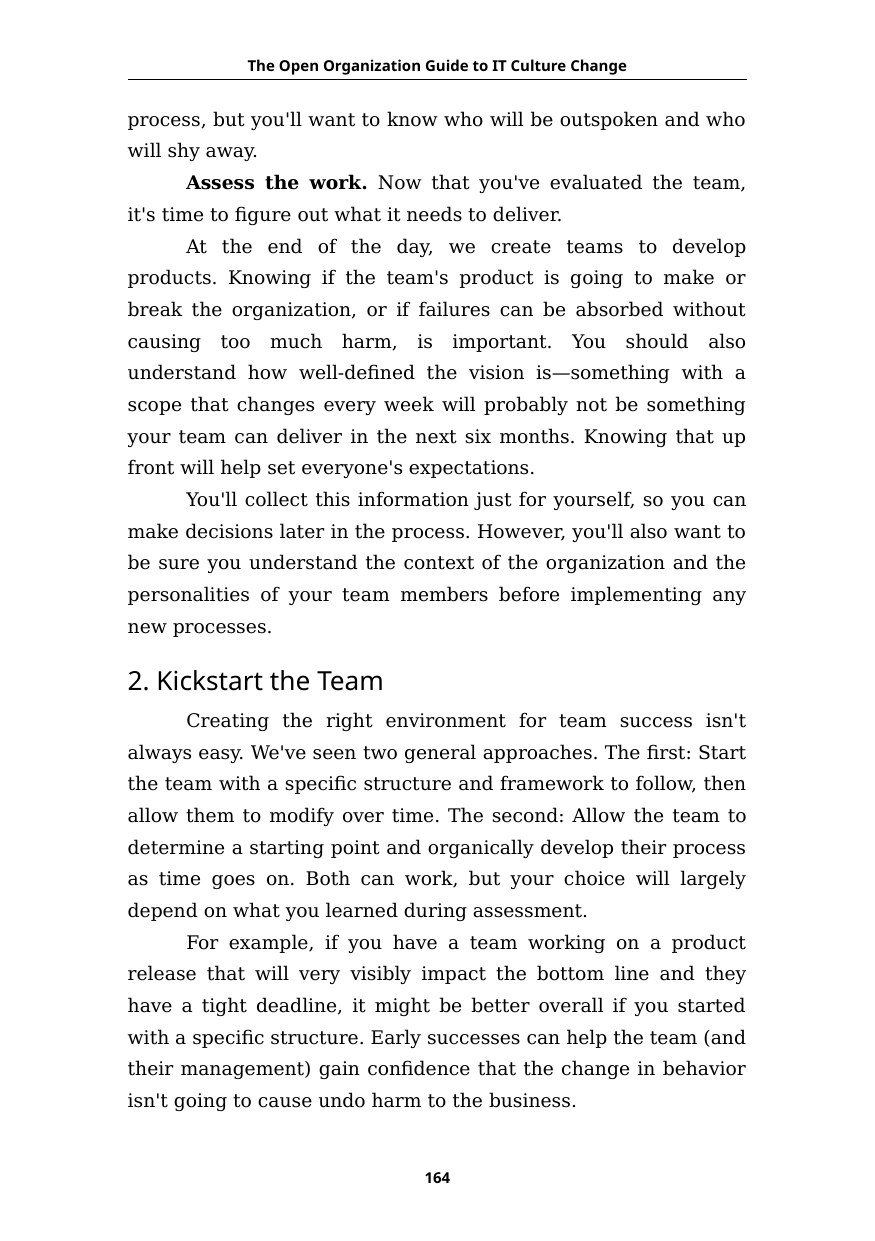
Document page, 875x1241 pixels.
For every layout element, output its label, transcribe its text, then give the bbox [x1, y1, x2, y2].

text Assess the work. Now that you've evaluated the team, it's time to figure out what it needs to deliver. [127, 172, 747, 226]
text For example, if you have a team working on a product release that will very visibly impact the bottom line and they have a tight deadline, it might be better overall if you started with a specific structure. Early successes can help the team (and their management) gain confidence that the change in behavior isn't going to cause undo harm to the business. [127, 932, 747, 1112]
text At the end of the day, we create teams to develop products. Knowing if the team's product is going to make or break the organization, or if failures can be absorbed without causing too much harm, is important. You should also understand how well-defined the vision is—something with a scope that changes every week will probably not be something your team can deliver in the next six months. Knowing that up front will help set everyone's expectations. [127, 236, 747, 479]
text You'll collect this information just for yourself, so you can make decisions later in the process. However, you'll also want to be sure you understand the context of the organization and the personalities of your team members before implementing any new processes. [127, 489, 747, 637]
text process, but you'll want to know who will be outspoken and who will shy away. [127, 109, 747, 162]
text Creating the right environment for team success isn't always easy. We've seen two general approaches. The first: Start the team with a specific structure and framework to follow, then allow them to modify over time. The second: Allow the team to determine a starting point and organically develop their process as time goes on. Both can work, but your choice will largely depend on what you learned during assessment. [127, 710, 747, 922]
subtitle 2. Kickstart the Team [127, 662, 747, 698]
